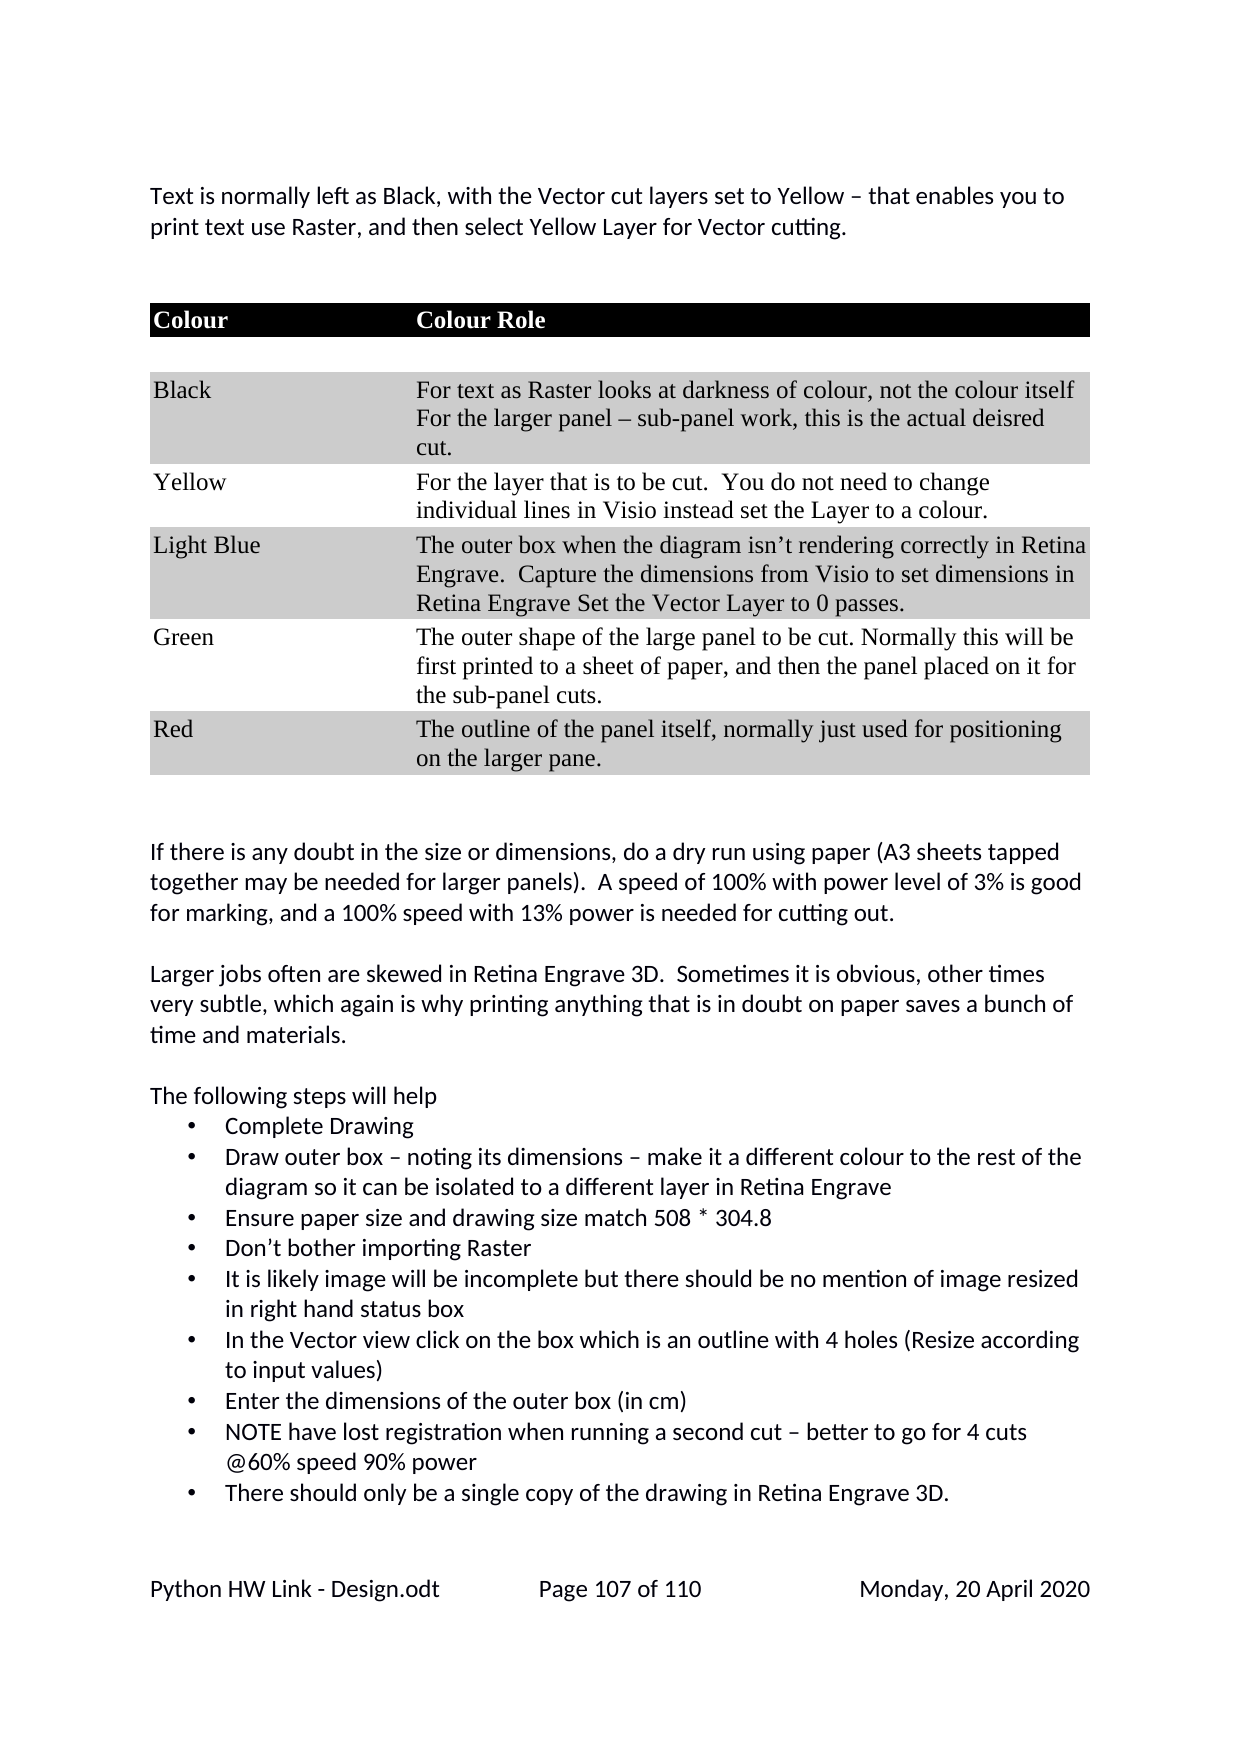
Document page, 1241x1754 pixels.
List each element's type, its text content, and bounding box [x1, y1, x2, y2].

table_cell Yellow [150, 464, 413, 527]
table_cell [150, 337, 413, 372]
text Text is normally left as Black, with the Vector cut layers set to Yellow – that enables you to print text use Raster, and then select Yellow Layer for Vector cutting. [150, 181, 1090, 242]
list Ensure paper size and drawing size match 508 * 304.8 [187, 1202, 1090, 1232]
table_cell The outer shape of the large panel to be cut. Normally this will be first printed to a sheet of paper, and then the panel placed on it for the sub-panel cuts. [413, 619, 1090, 711]
table_cell [413, 337, 1090, 372]
list Don’t bother importing Raster [187, 1232, 1090, 1263]
text The following steps will help [150, 1080, 1090, 1110]
table_cell Black [150, 372, 413, 464]
list It is likely image will be incomplete but there should be no mention of image resized in right hand status box [187, 1263, 1090, 1324]
list NOTE have lost registration when running a second cut – better to go for 4 cuts @60% speed 90% power [187, 1416, 1090, 1477]
table_cell For text as Raster looks at darkness of colour, not the colour itself For the larger panel – sub-panel work, this is the actual deisred cut. [413, 372, 1090, 464]
table_header Colour [150, 303, 413, 337]
list Enter the dimensions of the outer box (in cm) [187, 1385, 1090, 1416]
list There should only be a single copy of the drawing in Retina Engrave 3D. [187, 1477, 1090, 1507]
text If there is any doubt in the size or dimensions, do a dry run using paper (A3 sheets tapped together may be needed for larger panels). A speed of 100% with power level of 3% is good for marking, and a 100% speed with 13% power is needed for cutting out. [150, 836, 1090, 927]
text Larger jobs often are skewed in Retina Engrave 3D. Sometimes it is obvious, other times very subtle, which again is why printing anything that is in doubt on paper saves a bunch of time and materials. [150, 958, 1090, 1049]
table_cell The outer box when the diagram isn’t rendering correctly in Retina Engrave. Capture the dimensions from Visio to set dimensions in Retina Engrave Set the Vector Layer to 0 passes. [413, 527, 1090, 619]
table_cell Light Blue [150, 527, 413, 619]
list Complete Drawing [187, 1110, 1090, 1141]
table_cell For the layer that is to be cut. You do not need to change individual lines in Visio instead set the Layer to a colour. [413, 464, 1090, 527]
list In the Vector view click on the box which is an outline with 4 holes (Resize according to input values) [187, 1324, 1090, 1385]
list Draw outer box – noting its dimensions – make it a different colour to the rest of the diagram so it can be isolated to a different layer in Retina Engrave [187, 1141, 1090, 1202]
table_cell Green [150, 619, 413, 711]
table_cell Red [150, 711, 413, 775]
table_header Colour Role [413, 303, 1090, 337]
table_cell The outline of the panel itself, normally just used for positioning on the larger pane. [413, 711, 1090, 775]
